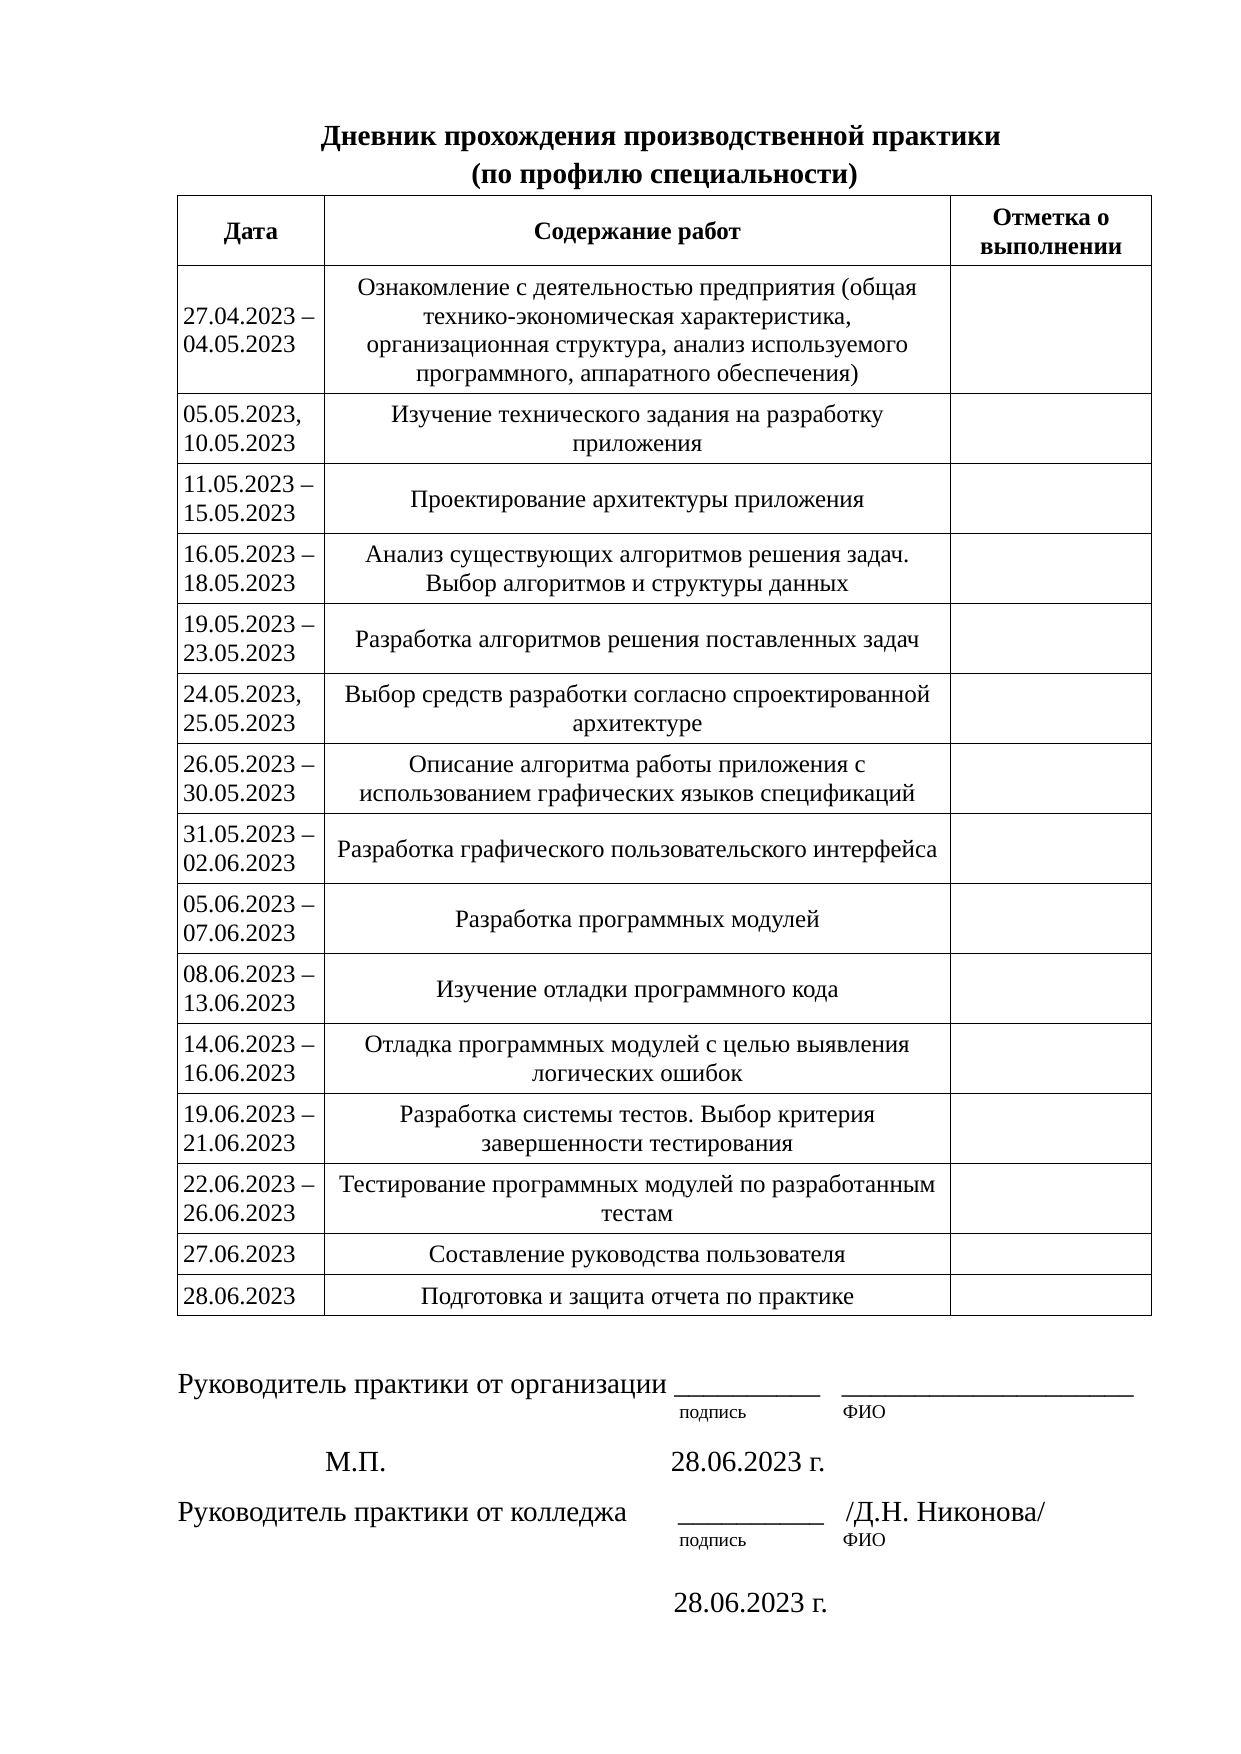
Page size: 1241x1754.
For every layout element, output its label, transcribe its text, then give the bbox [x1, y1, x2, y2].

table_cell Изучение отладки программного кода [325, 954, 950, 1023]
table_cell 16.05.2023 – 18.05.2023 [178, 534, 324, 603]
table_cell Разработка алгоритмов решения поставленных задач [325, 604, 950, 673]
text подпись ФИО [679, 1400, 1152, 1438]
table_cell [951, 1275, 1151, 1315]
table_cell Разработка программных модулей [325, 884, 950, 953]
table_cell [951, 266, 1151, 393]
text М.П. 28.06.2023 г. [325, 1444, 1152, 1478]
table_cell [951, 1234, 1151, 1274]
table_cell 27.04.2023 – 04.05.2023 [178, 266, 324, 393]
table_cell 31.05.2023 – 02.06.2023 [178, 814, 324, 883]
table_cell [951, 954, 1151, 1023]
table_cell 11.05.2023 – 15.05.2023 [178, 464, 324, 533]
table_cell [951, 744, 1151, 813]
table_cell [951, 674, 1151, 743]
table_cell Описание алгоритма работы приложения с использованием графических языков спецификаций [325, 744, 950, 813]
table_header Содержание работ [325, 196, 950, 265]
table_cell Проектирование архитектуры приложения [325, 464, 950, 533]
table_cell 08.06.2023 – 13.06.2023 [178, 954, 324, 1023]
table_cell Выбор средств разработки согласно спроектированной архитектуре [325, 674, 950, 743]
text Руководитель практики от колледжа __________ /Д.Н. Никонова/ [177, 1494, 1152, 1528]
text (по профилю специальности) [177, 157, 1152, 190]
table_cell 26.05.2023 – 30.05.2023 [178, 744, 324, 813]
table_cell 19.06.2023 – 21.06.2023 [178, 1094, 324, 1163]
table_cell 14.06.2023 – 16.06.2023 [178, 1024, 324, 1093]
text Дневник прохождения производственной практики [177, 118, 1152, 152]
table_cell 05.05.2023, 10.05.2023 [178, 394, 324, 463]
table_cell 24.05.2023, 25.05.2023 [178, 674, 324, 743]
table_cell Разработка системы тестов. Выбор критерия завершенности тестирования [325, 1094, 950, 1163]
table_cell [951, 394, 1151, 463]
table_cell [951, 884, 1151, 953]
table_cell Разработка графического пользовательского интерфейса [325, 814, 950, 883]
table_cell 28.06.2023 [178, 1275, 324, 1315]
table_cell Тестирование программных модулей по разработанным тестам [325, 1164, 950, 1233]
table_cell Ознакомление с деятельностью предприятия (общая технико-экономическая характеристика, организационная структура, анализ используемого программного, аппаратного обеспечения) [325, 266, 950, 393]
table_header Дата [178, 196, 324, 265]
table_cell [951, 534, 1151, 603]
text 28.06.2023 г. [673, 1586, 1152, 1619]
table_cell [951, 464, 1151, 533]
table_cell 22.06.2023 – 26.06.2023 [178, 1164, 324, 1233]
table_cell Изучение технического задания на разработку приложения [325, 394, 950, 463]
table_cell [951, 814, 1151, 883]
table_cell Анализ существующих алгоритмов решения задач. Выбор алгоритмов и структуры данных [325, 534, 950, 603]
table_cell [951, 1164, 1151, 1233]
table_cell 27.06.2023 [178, 1234, 324, 1274]
table_cell 19.05.2023 – 23.05.2023 [178, 604, 324, 673]
table_cell 05.06.2023 – 07.06.2023 [178, 884, 324, 953]
text подпись ФИО [679, 1528, 1152, 1566]
text Руководитель практики от организации __________ ____________________ [177, 1367, 1152, 1400]
table_cell Отладка программных модулей с целью выявления логических ошибок [325, 1024, 950, 1093]
table_cell [951, 1024, 1151, 1093]
table_cell Подготовка и защита отчета по практике [325, 1275, 950, 1315]
table_cell Составление руководства пользователя [325, 1234, 950, 1274]
table_header Отметка о выполнении [951, 196, 1151, 265]
table_cell [951, 604, 1151, 673]
table_cell [951, 1094, 1151, 1163]
